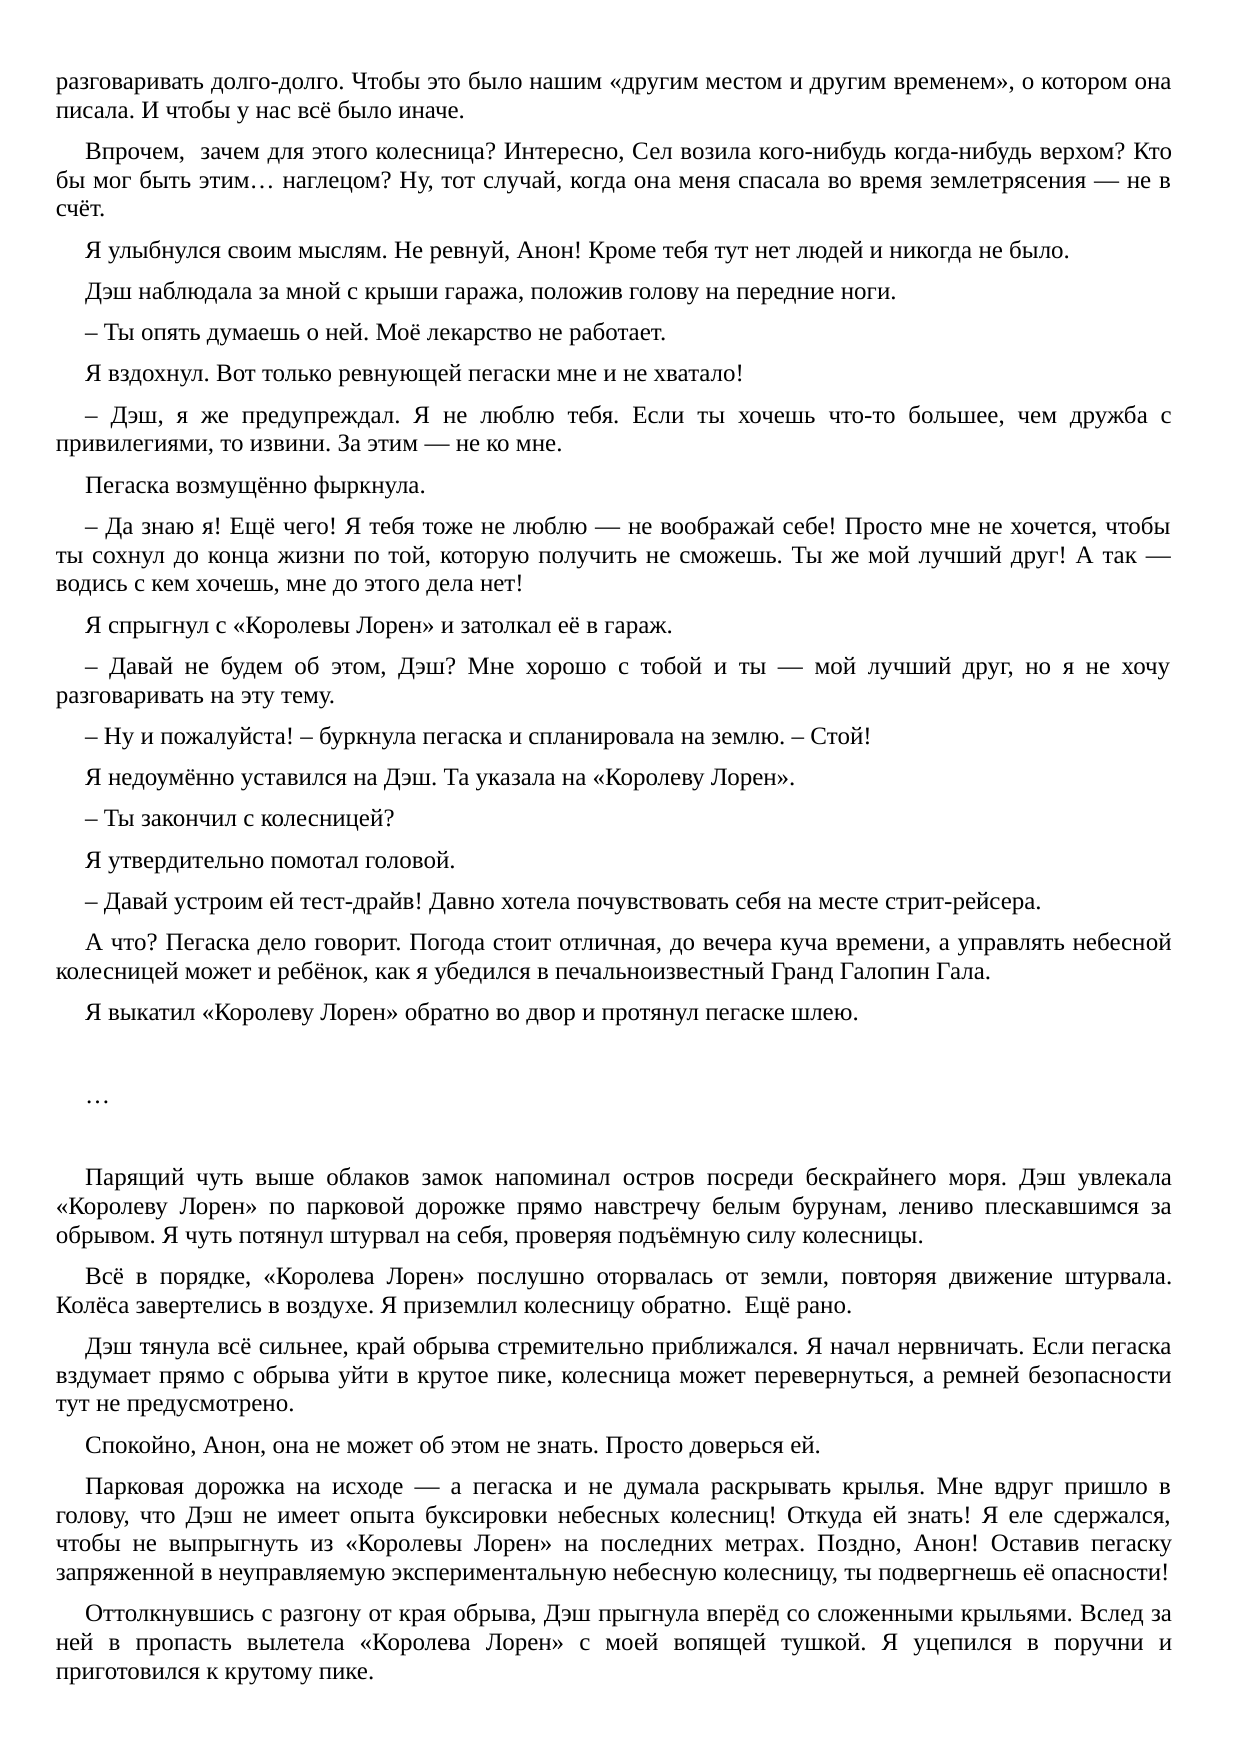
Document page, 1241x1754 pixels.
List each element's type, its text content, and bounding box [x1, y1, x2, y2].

text Всё в порядке, «Королева Лорен» послушно оторвалась от земли, повторяя движение штурвала. Колёса завертелись в воздухе. Я приземлил колесницу обратно. Ещё рано. [56, 1261, 1173, 1318]
text – Давай устроим ей тест-драйв! Давно хотела почувствовать себя на месте стрит-рейсера. [56, 886, 1173, 915]
text Впрочем, зачем для этого колесница? Интересно, Сел возила кого-нибудь когда-нибудь верхом? Кто бы мог быть этим… наглецом? Ну, тот случай, когда она меня спасала во время землетрясения — не в счёт. [56, 136, 1173, 222]
text Я улыбнулся своим мыслям. Не ревнуй, Анон! Кроме тебя тут нет людей и никогда не было. [56, 235, 1173, 263]
text Оттолкнувшись с разгону от края обрыва, Дэш прыгнула вперёд со сложенными крыльями. Вслед за ней в пропасть вылетела «Королева Лорен» с моей вопящей тушкой. Я уцепился в поручни и приготовился к крутому пике. [56, 1598, 1173, 1685]
text Я спрыгнул с «Королевы Лорен» и затолкал её в гараж. [56, 610, 1173, 638]
text Я недоумённо уставился на Дэш. Та указала на «Королеву Лорен». [56, 762, 1173, 791]
text – Ты опять думаешь о ней. Моё лекарство не работает. [56, 317, 1173, 346]
text Парковая дорожка на исходе — а пегаска и не думала раскрывать крылья. Мне вдруг пришло в голову, что Дэш не имеет опыта буксировки небесных колесниц! Откуда ей знать! Я еле сдержался, чтобы не выпрыгнуть из «Королевы Лорен» на последних метрах. Поздно, Анон! Оставив пегаску запряженной в неуправляемую экспериментальную небесную колесницу, ты подвергнешь её опасности! [56, 1471, 1173, 1586]
text – Ну и пожалуйста! – буркнула пегаска и спланировала на землю. – Стой! [56, 721, 1173, 750]
text А что? Пегаска дело говорит. Погода стоит отличная, до вечера куча времени, а управлять небесной колесницей может и ребёнок, как я убедился в печальноизвестный Гранд Галопин Гала. [56, 927, 1173, 985]
text – Ты закончил с колесницей? [56, 803, 1173, 832]
text Дэш наблюдала за мной с крыши гаража, положив голову на передние ноги. [56, 276, 1173, 305]
text Спокойно, Анон, она не может об этом не знать. Просто доверься ей. [56, 1430, 1173, 1458]
text Дэш тянула всё сильнее, край обрыва стремительно приближался. Я начал нервничать. Если пегаска вздумает прямо с обрыва уйти в крутое пике, колесница может перевернуться, а ремней безопасности тут не предусмотрено. [56, 1331, 1173, 1417]
text Я вздохнул. Вот только ревнующей пегаски мне и не хватало! [56, 358, 1173, 387]
text … [56, 1080, 1173, 1108]
text Я выкатил «Королеву Лорен» обратно во двор и протянул пегаске шлею. [56, 997, 1173, 1026]
text Пегаска возмущённо фыркнула. [56, 470, 1173, 498]
text – Да знаю я! Ещё чего! Я тебя тоже не люблю — не воображай себе! Просто мне не хочется, чтобы ты сохнул до конца жизни по той, которую получить не сможешь. Ты же мой лучший друг! А так — водись с кем хочешь, мне до этого дела нет! [56, 511, 1173, 597]
text Я утвердительно помотал головой. [56, 845, 1173, 873]
text Парящий чуть выше облаков замок напоминал остров посреди бескрайнего моря. Дэш увлекала «Королеву Лорен» по парковой дорожке прямо навстречу белым бурунам, лениво плескавшимся за обрывом. Я чуть потянул штурвал на себя, проверяя подъёмную силу колесницы. [56, 1162, 1173, 1248]
text – Дэш, я же предупреждал. Я не люблю тебя. Если ты хочешь что-то большее, чем дружба с привилегиями, то извини. За этим — не ко мне. [56, 400, 1173, 457]
text – Давай не будем об этом, Дэш? Мне хорошо с тобой и ты — мой лучший друг, но я не хочу разговаривать на эту тему. [56, 651, 1173, 708]
text разговаривать долго-долго. Чтобы это было нашим «другим местом и другим временем», о котором она писала. И чтобы у нас всё было иначе. [56, 66, 1173, 123]
